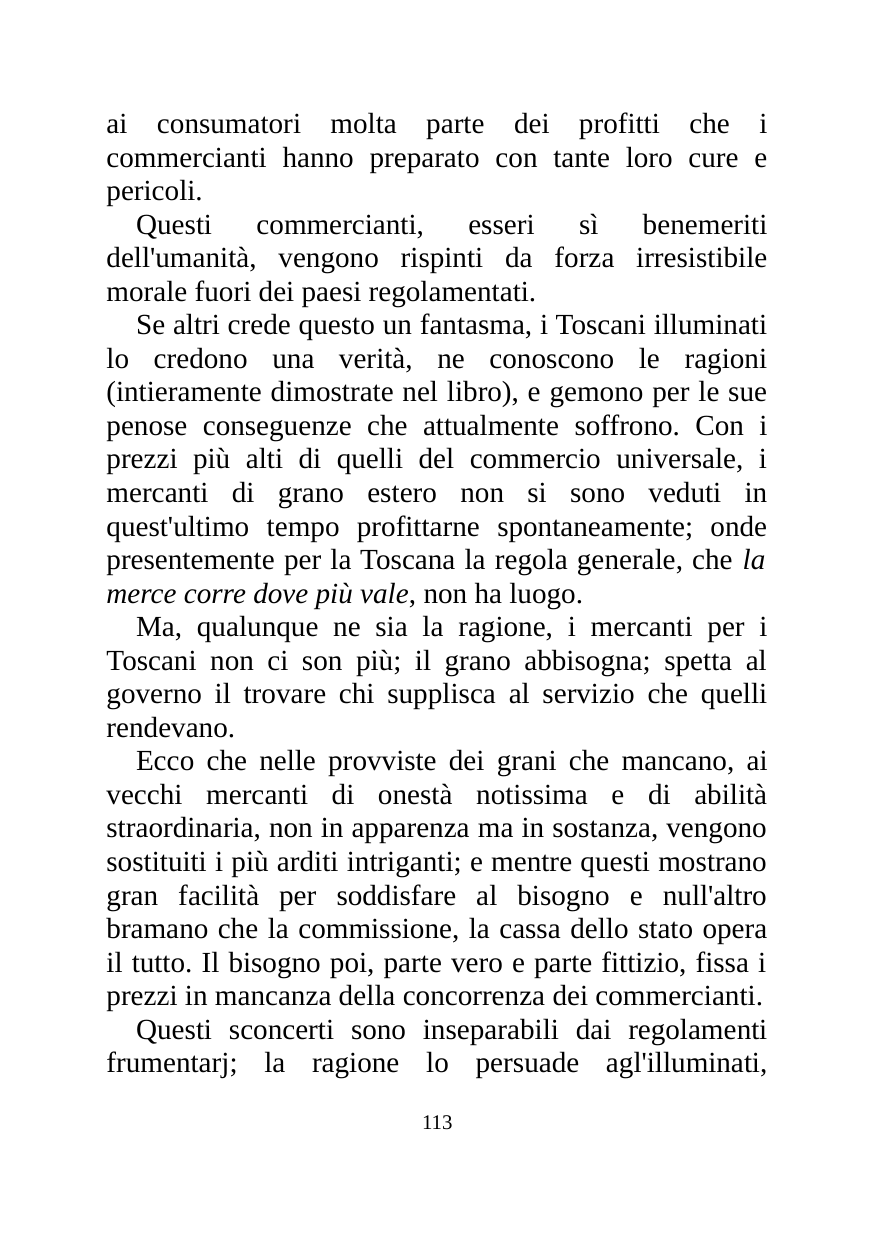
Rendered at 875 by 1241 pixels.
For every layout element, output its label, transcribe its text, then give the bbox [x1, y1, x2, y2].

text Se altri crede questo un fantasma, i Toscani illuminati lo credono una verità, ne conoscono le ragioni (intieramente dimostrate nel libro), e gemono per le sue penose conseguenze che attualmente soffrono. Con i prezzi più alti di quelli del commercio universale, i mercanti di grano estero non si sono veduti in quest'ultimo tempo profittarne spontaneamente; onde presentemente per la Toscana la regola generale, che la merce corre dove più vale, non ha luogo. [106, 307, 768, 609]
text Questi sconcerti sono inseparabili dai regolamenti frumentarj; la ragione lo persuade agl'illuminati, [106, 1012, 768, 1079]
text Ma, qualunque ne sia la ragione, i mercanti per i Toscani non ci son più; il grano abbisogna; spetta al governo il trovare chi supplisca al servizio che quelli rendevano. [106, 609, 768, 743]
text Ecco che nelle provviste dei grani che mancano, ai vecchi mercanti di onestà notissima e di abilità straordinaria, non in apparenza ma in sostanza, vengono sostituiti i più arditi intriganti; e mentre questi mostrano gran facilità per soddisfare al bisogno e null'altro bramano che la commissione, la cassa dello stato opera il tutto. Il bisogno poi, parte vero e parte fittizio, fissa i prezzi in mancanza della concorrenza dei commercianti. [106, 743, 768, 1012]
text ai consumatori molta parte dei profitti che i commercianti hanno preparato con tante loro cure e pericoli. [106, 106, 768, 207]
text Questi commercianti, esseri sì benemeriti dell'umanità, vengono rispinti da forza irresistibile morale fuori dei paesi regolamentati. [106, 207, 768, 307]
